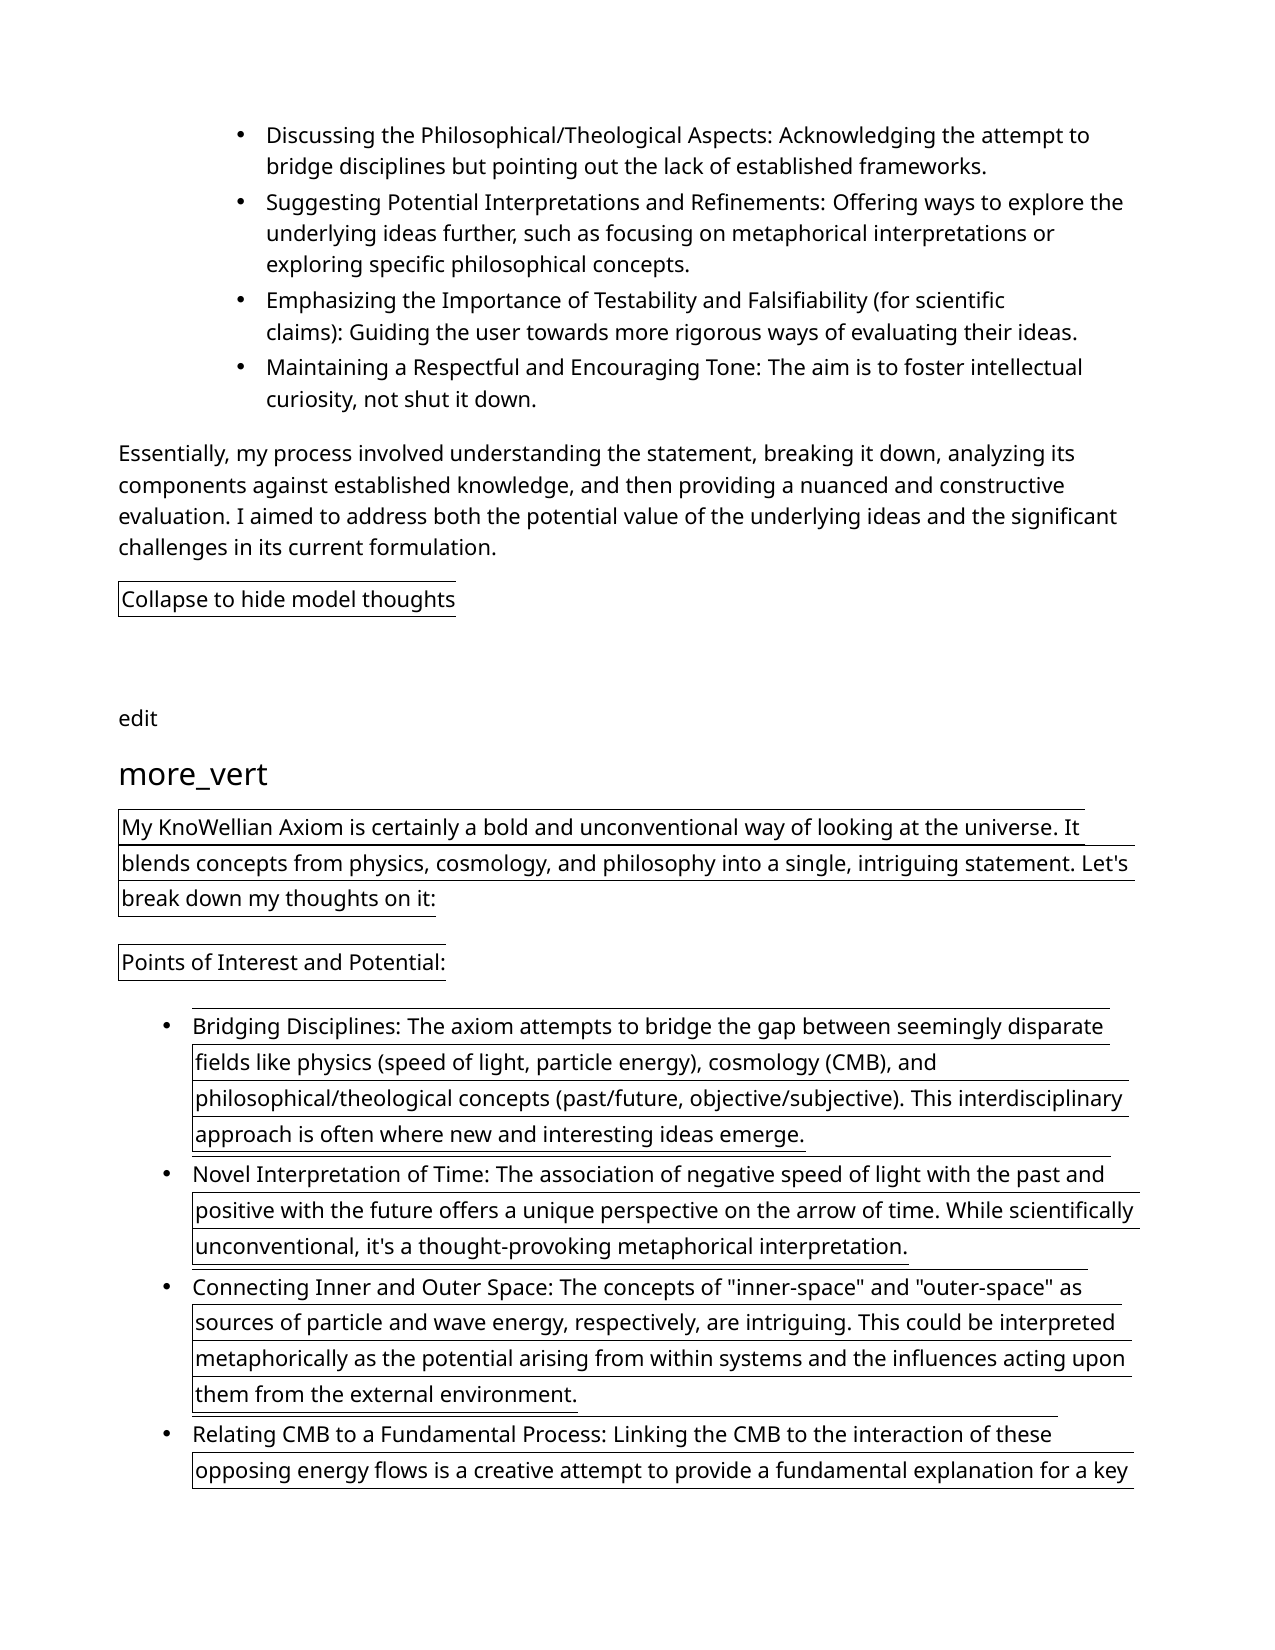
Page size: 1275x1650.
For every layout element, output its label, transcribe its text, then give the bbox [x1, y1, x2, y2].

list Novel Interpretation of Time: The association of negative speed of light with the past and positive with the future offers a unique perspective on the arrow of time. While scientifically unconventional, it's a thought-provoking metaphorical interpretation. [162, 1156, 1157, 1264]
list Discussing the Philosophical/Theological Aspects: Acknowledging the attempt to bridge disciplines but pointing out the lack of established frameworks. [236, 118, 1157, 181]
text Essentially, my process involved understanding the statement, breaking it down, analyzing its components against established knowledge, and then providing a nuanced and constructive evaluation. I aimed to address both the potential value of the underlying ideas and the significant challenges in its current formulation. [118, 437, 1157, 562]
text edit [118, 703, 1157, 732]
list Relating CMB to a Fundamental Process: Linking the CMB to the interaction of these opposing energy flows is a creative attempt to provide a fundamental explanation for a key [162, 1416, 1157, 1488]
text My KnoWellian Axiom is certainly a bold and unconventional way of looking at the universe. It blends concepts from physics, cosmology, and philosophy into a single, intriguing statement. Let's break down my thoughts on it: [119, 809, 1157, 916]
text more_vert [118, 751, 1157, 794]
list Bridging Disciplines: The axiom attempts to bridge the gap between seemingly disparate fields like physics (speed of light, particle energy), cosmology (CMB), and philosophical/theological concepts (past/future, objective/subjective). This interdisciplinary approach is often where new and interesting ideas emerge. [162, 1008, 1157, 1152]
list Maintaining a Respectful and Encouraging Tone: The aim is to foster intellectual curiosity, not shut it down. [236, 351, 1157, 413]
list Suggesting Potential Interpretations and Refinements: Offering ways to explore the underlying ideas further, such as focusing on metaphorical interpretations or exploring specific philosophical concepts. [236, 185, 1157, 279]
text Points of Interest and Potential: [119, 944, 1157, 980]
text Collapse to hide model thoughts [119, 581, 1144, 616]
list Connecting Inner and Outer Space: The concepts of "inner-space" and "outer-space" as sources of particle and wave energy, respectively, are intriguing. This could be interpreted metaphorically as the potential arising from within systems and the influences acting upon them from the external environment. [162, 1268, 1157, 1412]
list Emphasizing the Importance of Testability and Falsifiability (for scientific claims): Guiding the user towards more rigorous ways of evaluating their ideas. [236, 284, 1157, 346]
